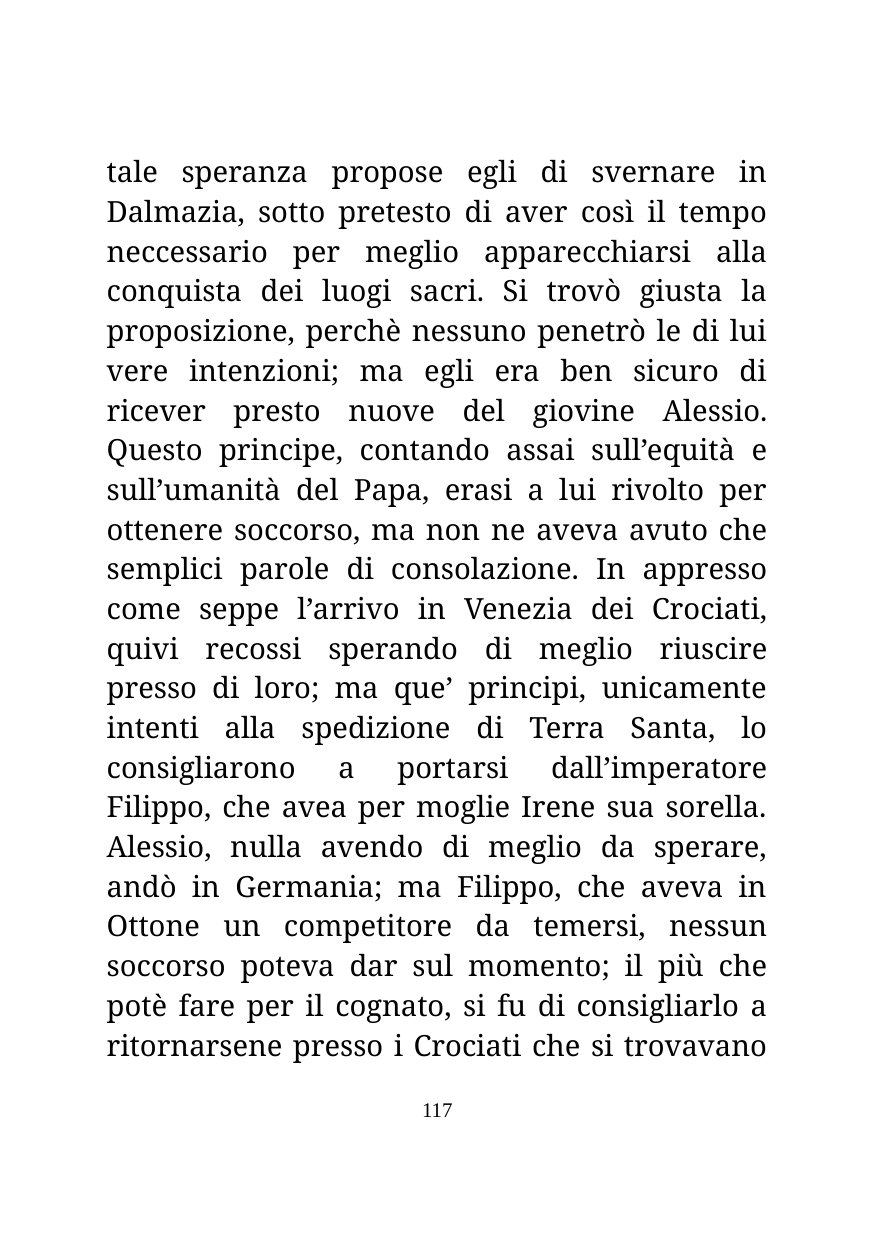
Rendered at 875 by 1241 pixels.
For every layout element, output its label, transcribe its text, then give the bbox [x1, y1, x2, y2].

text tale speranza propose egli di svernare in Dalmazia, sotto pretesto di aver così il tempo neccessario per meglio apparecchiarsi alla conquista dei luogi sacri. Si trovò giusta la proposizione, perchè nessuno penetrò le di lui vere intenzioni; ma egli era ben sicuro di ricever presto nuove del giovine Alessio. Questo principe, contando assai sull’equità e sull’umanità del Papa, erasi a lui rivolto per ottenere soccorso, ma non ne aveva avuto che semplici parole di consolazione. In appresso come seppe l’arrivo in Venezia dei Crociati, quivi recossi sperando di meglio riuscire presso di loro; ma que’ principi, unicamente intenti alla spedizione di Terra Santa, lo consigliarono a portarsi dall’imperatore Filippo, che avea per moglie Irene sua sorella. Alessio, nulla avendo di meglio da sperare, andò in Germania; ma Filippo, che aveva in Ottone un competitore da temersi, nessun soccorso poteva dar sul momento; il più che potè fare per il cognato, si fu di consigliarlo a ritornarsene presso i Crociati che si trovavano [106, 152, 768, 1064]
